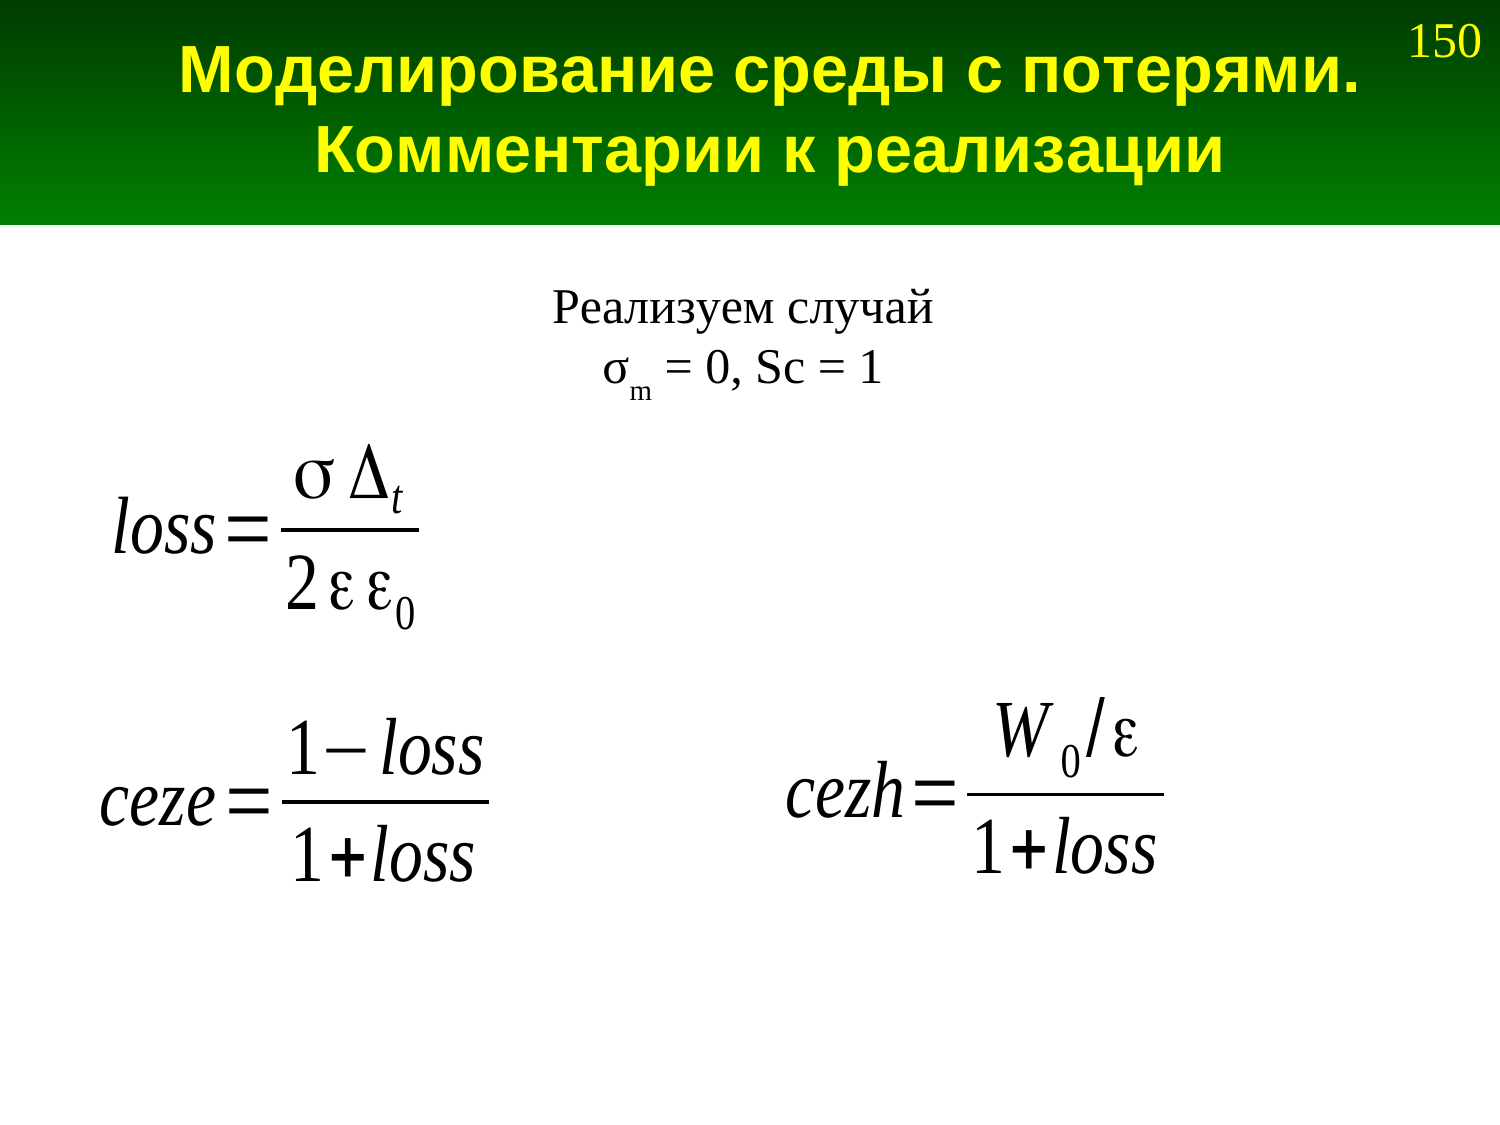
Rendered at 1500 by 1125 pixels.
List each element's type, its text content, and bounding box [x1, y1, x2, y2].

chart [94, 437, 439, 642]
title Моделирование среды с потерями. Комментарии к реализации [100, 0, 1441, 249]
chart [82, 703, 508, 898]
chart [768, 685, 1185, 893]
text_box Реализуем случай σm = 0, Sc = 1 [537, 266, 963, 414]
